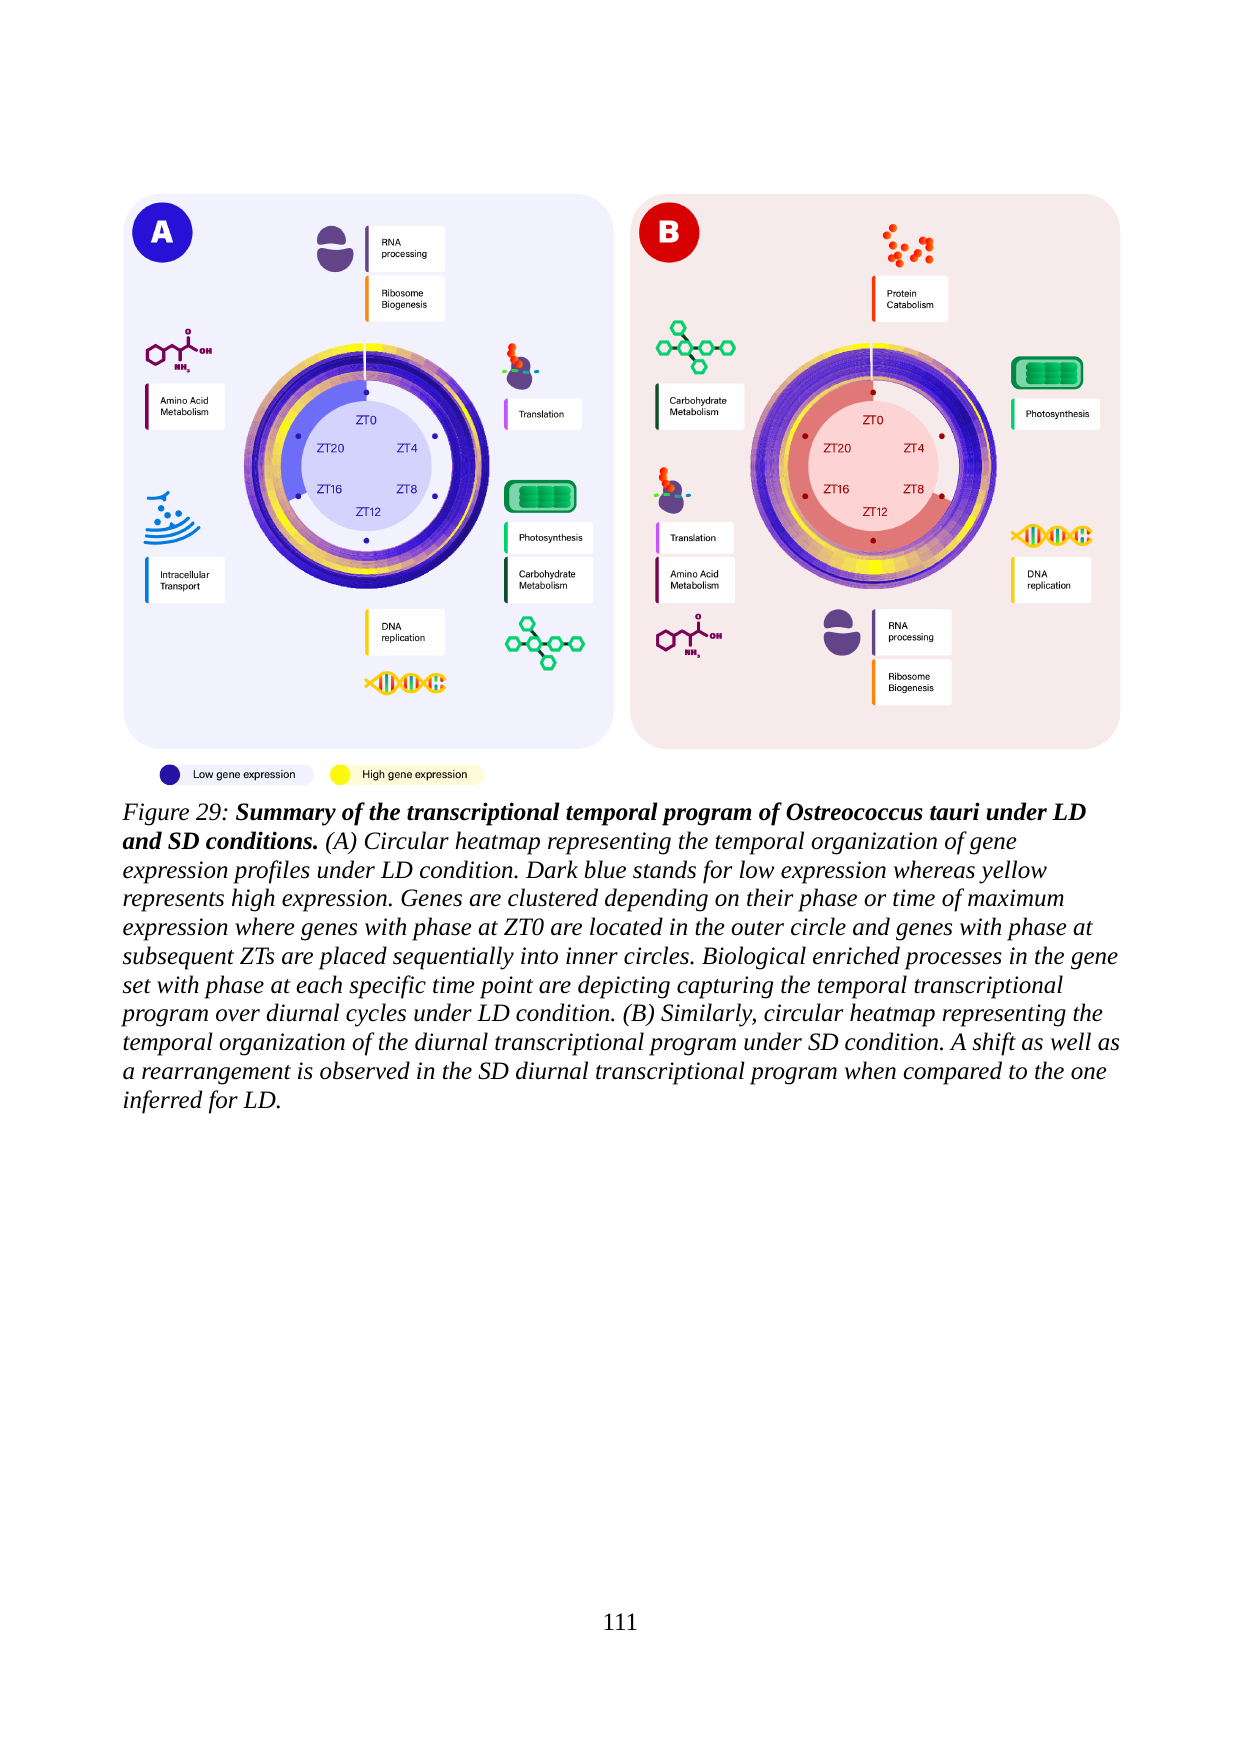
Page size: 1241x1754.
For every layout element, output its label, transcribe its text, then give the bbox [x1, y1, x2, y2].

text Figure 29: Summary of the transcriptional temporal program of Ostreococcus tauri under LD and SD conditions. (A) Circular heatmap representing the temporal organization of gene expression profiles under LD condition. Dark blue stands for low expression whereas yellow represents high expression. Genes are clustered depending on their phase or time of maximum expression where genes with phase at ZT0 are located in the outer circle and genes with phase at subsequent ZTs are placed sequentially into inner circles. Biological enriched processes in the gene set with phase at each specific time point are depicting capturing the temporal transcriptional program over diurnal cycles under LD condition. (B) Similarly, circular heatmap representing the temporal organization of the diurnal transcriptional program under SD condition. A shift as well as a rearrangement is observed in the SD diurnal transcriptional program when compared to the one inferred for LD. [122, 798, 1126, 1113]
picture [117, 178, 1127, 798]
